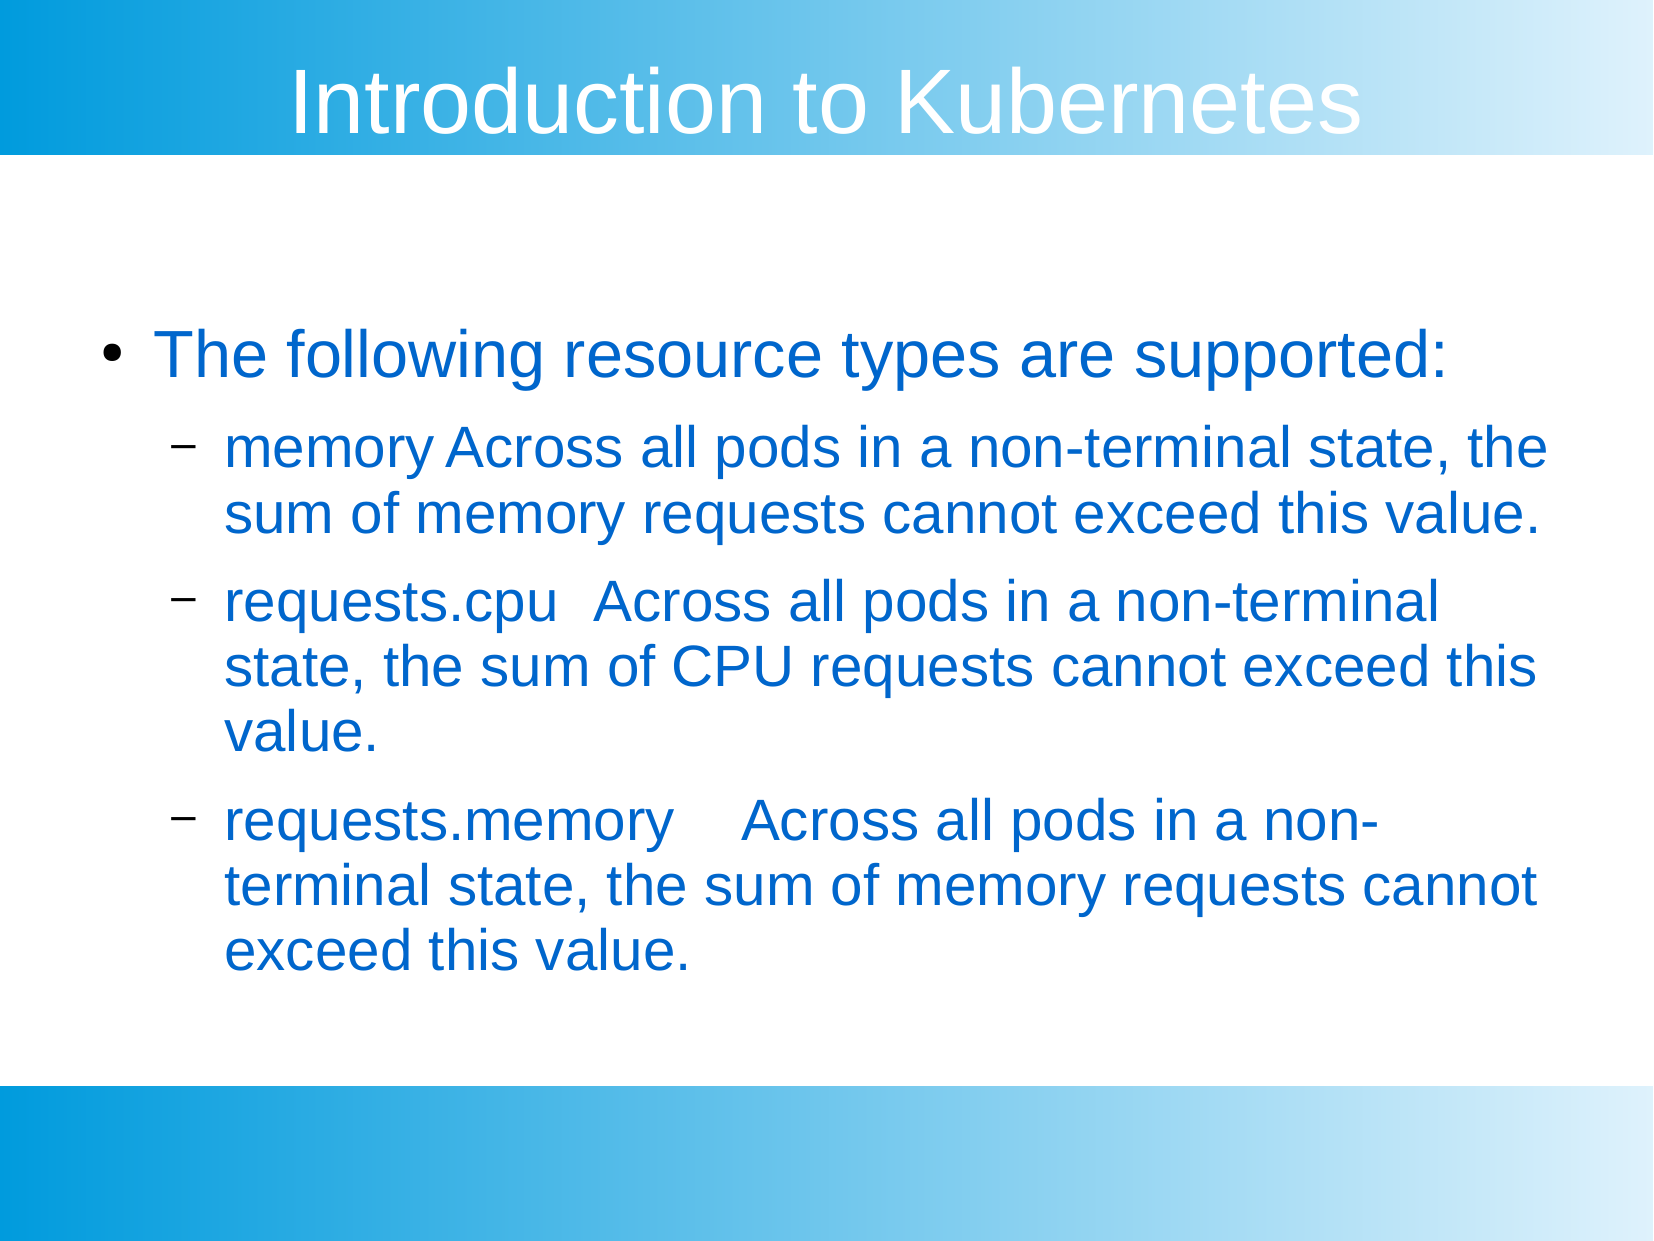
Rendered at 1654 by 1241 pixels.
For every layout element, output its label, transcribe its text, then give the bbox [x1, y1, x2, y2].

list The following resource types are supported: memory Across all pods in a non-terminal state, the sum of memory requests cannot exceed this value. requests.cpu Across all pods in a non-terminal state, the sum of CPU requests cannot exceed this value. requests.memory Across all pods in a non-terminal state, the sum of memory requests cannot exceed this value. [82, 212, 1571, 679]
title Introduction to Kubernetes [82, 49, 1571, 155]
